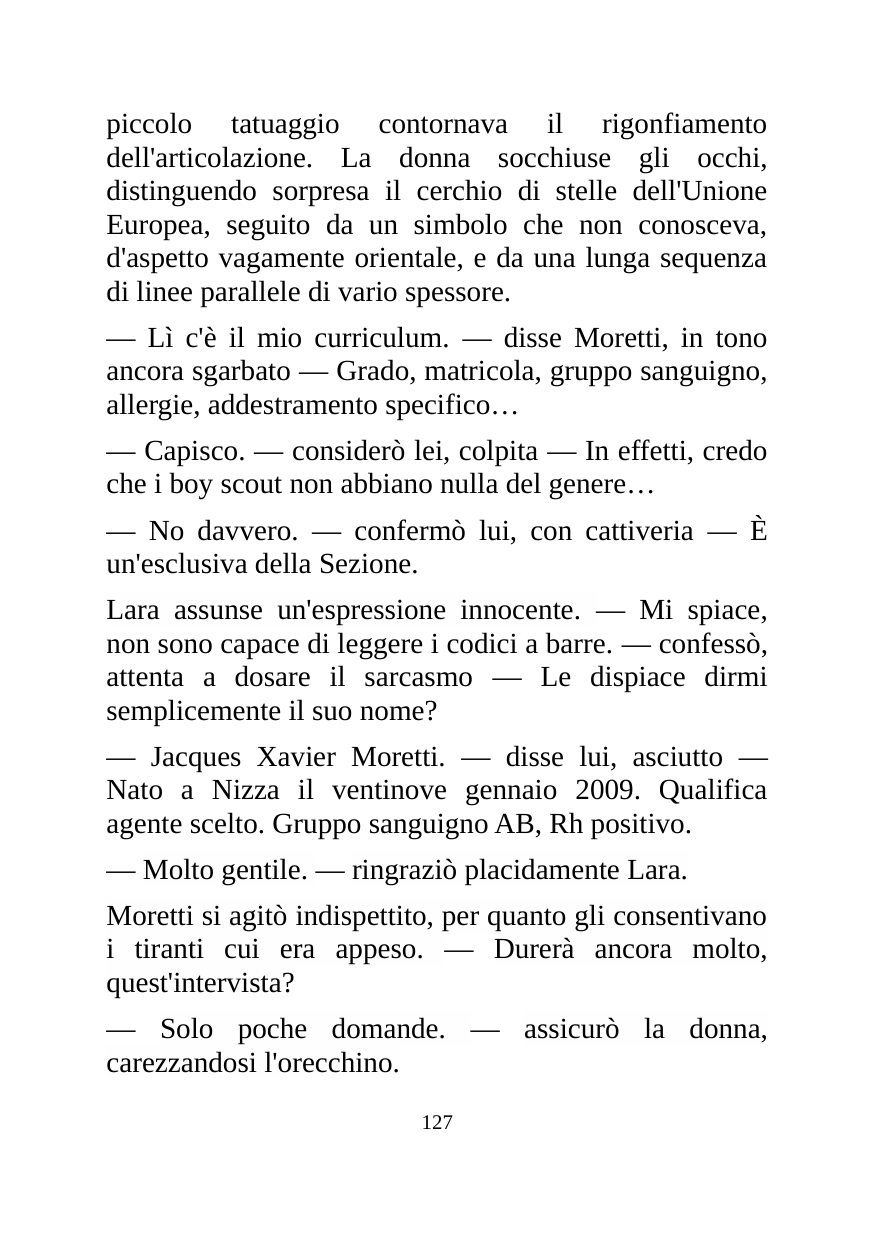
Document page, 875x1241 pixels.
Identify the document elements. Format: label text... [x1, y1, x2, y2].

text Lara assunse un'espressione innocente. — Mi spiace, non sono capace di leggere i codici a barre. — confessò, attenta a dosare il sarcasmo — Le dispiace dirmi semplicemente il suo nome? [106, 592, 768, 726]
text — Solo poche domande. — assicurò la donna, carezzandosi l'orecchino. [106, 1011, 768, 1078]
text — Jacques Xavier Moretti. — disse lui, asciutto — Nato a Nizza il ventinove gennaio 2009. Qualifica agente scelto. Gruppo sanguigno AB, Rh positivo. [106, 739, 768, 839]
text piccolo tatuaggio contornava il rigonfiamento dell'articolazione. La donna socchiuse gli occhi, distinguendo sorpresa il cerchio di stelle dell'Unione Europea, seguito da un simbolo che non conosceva, d'aspetto vagamente orientale, e da una lunga sequenza di linee parallele di vario spessore. [106, 106, 768, 307]
text — Capisco. — considerò lei, colpita — In effetti, credo che i boy scout non abbiano nulla del genere… [106, 433, 768, 500]
text — No davvero. — confermò lui, con cattiveria — È un'esclusiva della Sezione. [106, 513, 768, 580]
text — Molto gentile. — ringraziò placidamente Lara. [106, 852, 768, 886]
text Moretti si agitò indispettito, per quanto gli consentivano i tiranti cui era appeso. — Durerà ancora molto, quest'intervista? [106, 898, 768, 999]
text — Lì c'è il mio curriculum. — disse Moretti, in tono ancora sgarbato — Grado, matricola, gruppo sanguigno, allergie, addestramento specifico… [106, 320, 768, 421]
